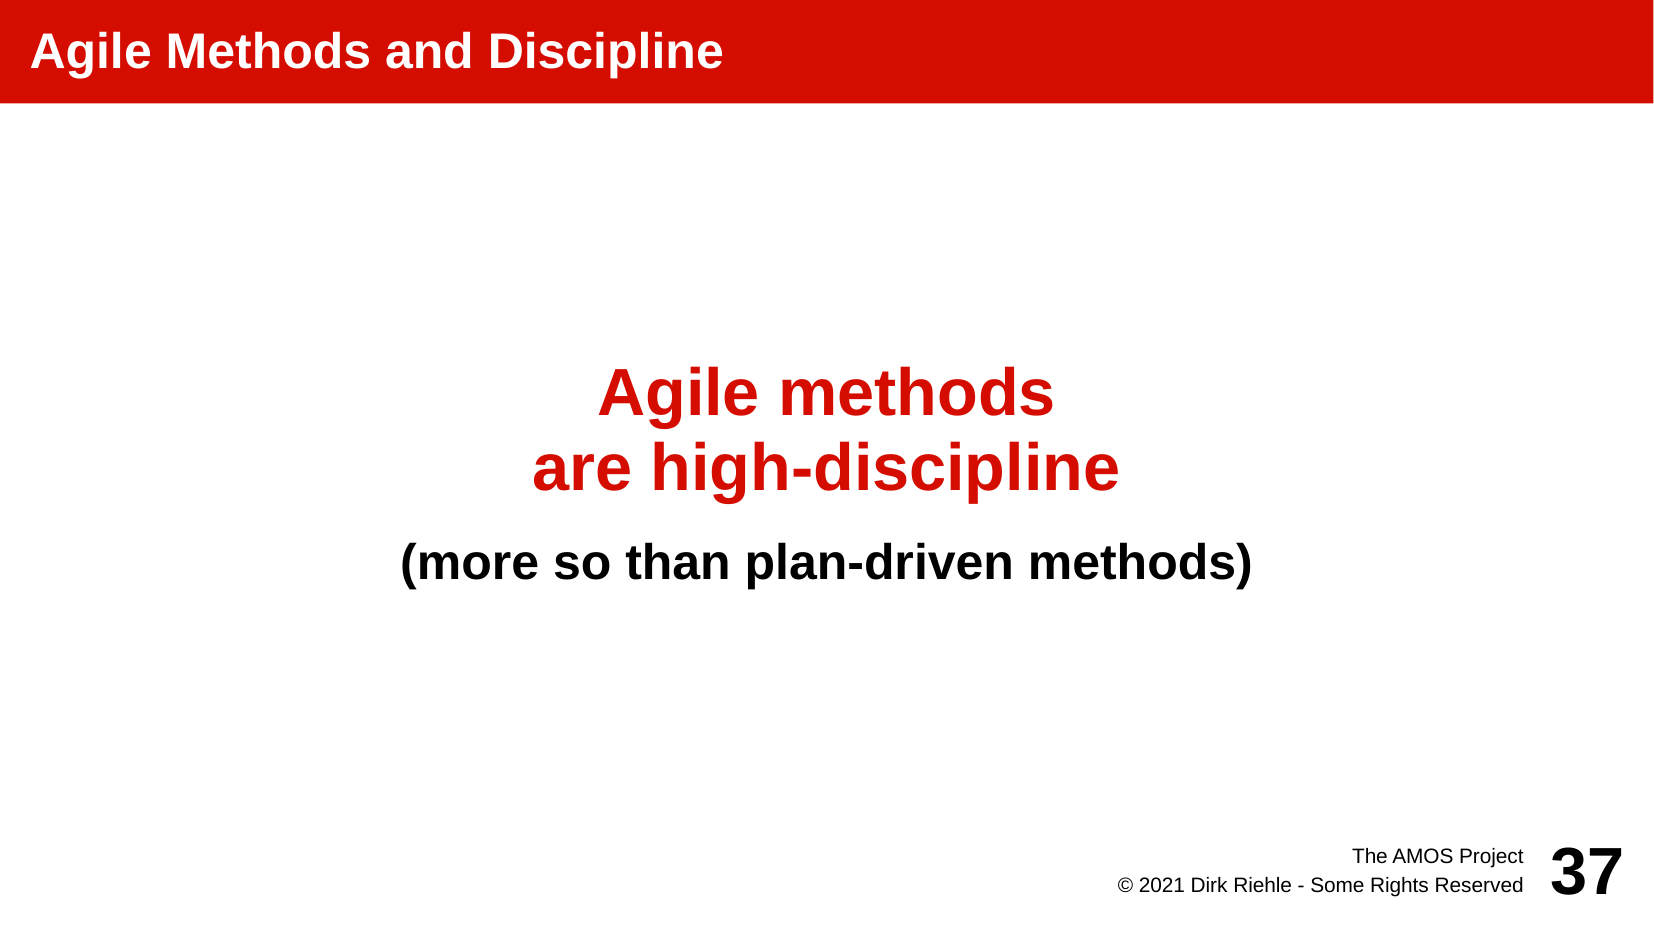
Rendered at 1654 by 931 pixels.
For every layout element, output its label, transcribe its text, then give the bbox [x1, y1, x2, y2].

title Agile Methods and Discipline [0, 0, 1654, 104]
subtitle Agile methods are high-discipline (more so than plan-driven methods) [29, 132, 1625, 813]
